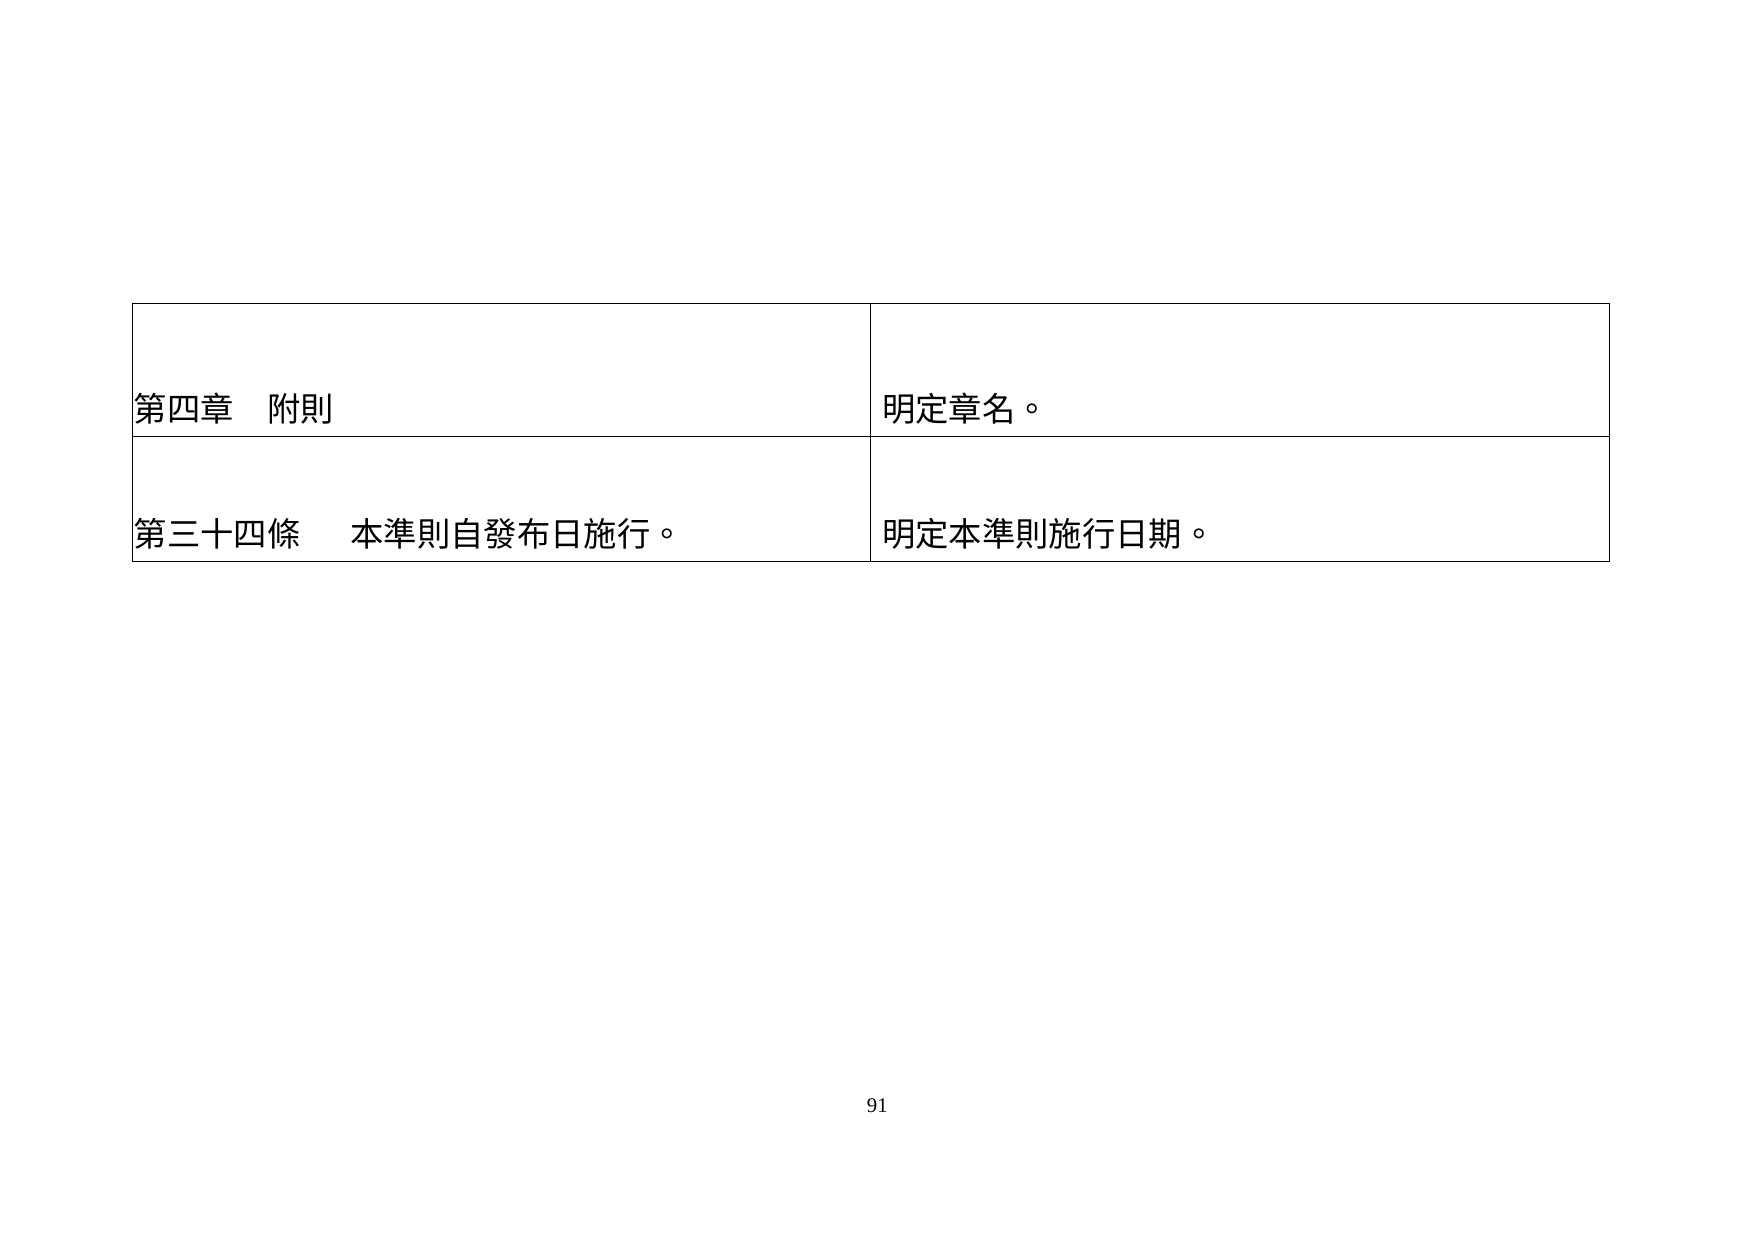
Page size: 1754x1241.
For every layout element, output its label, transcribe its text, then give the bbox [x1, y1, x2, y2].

table_cell 明定本準則施行日期。 [871, 437, 1609, 561]
table_cell 明定章名。 [871, 304, 1609, 436]
table_cell 第四章 附則 [133, 304, 870, 436]
table_cell 第三十四條 本準則自發布日施行。 [133, 437, 870, 561]
